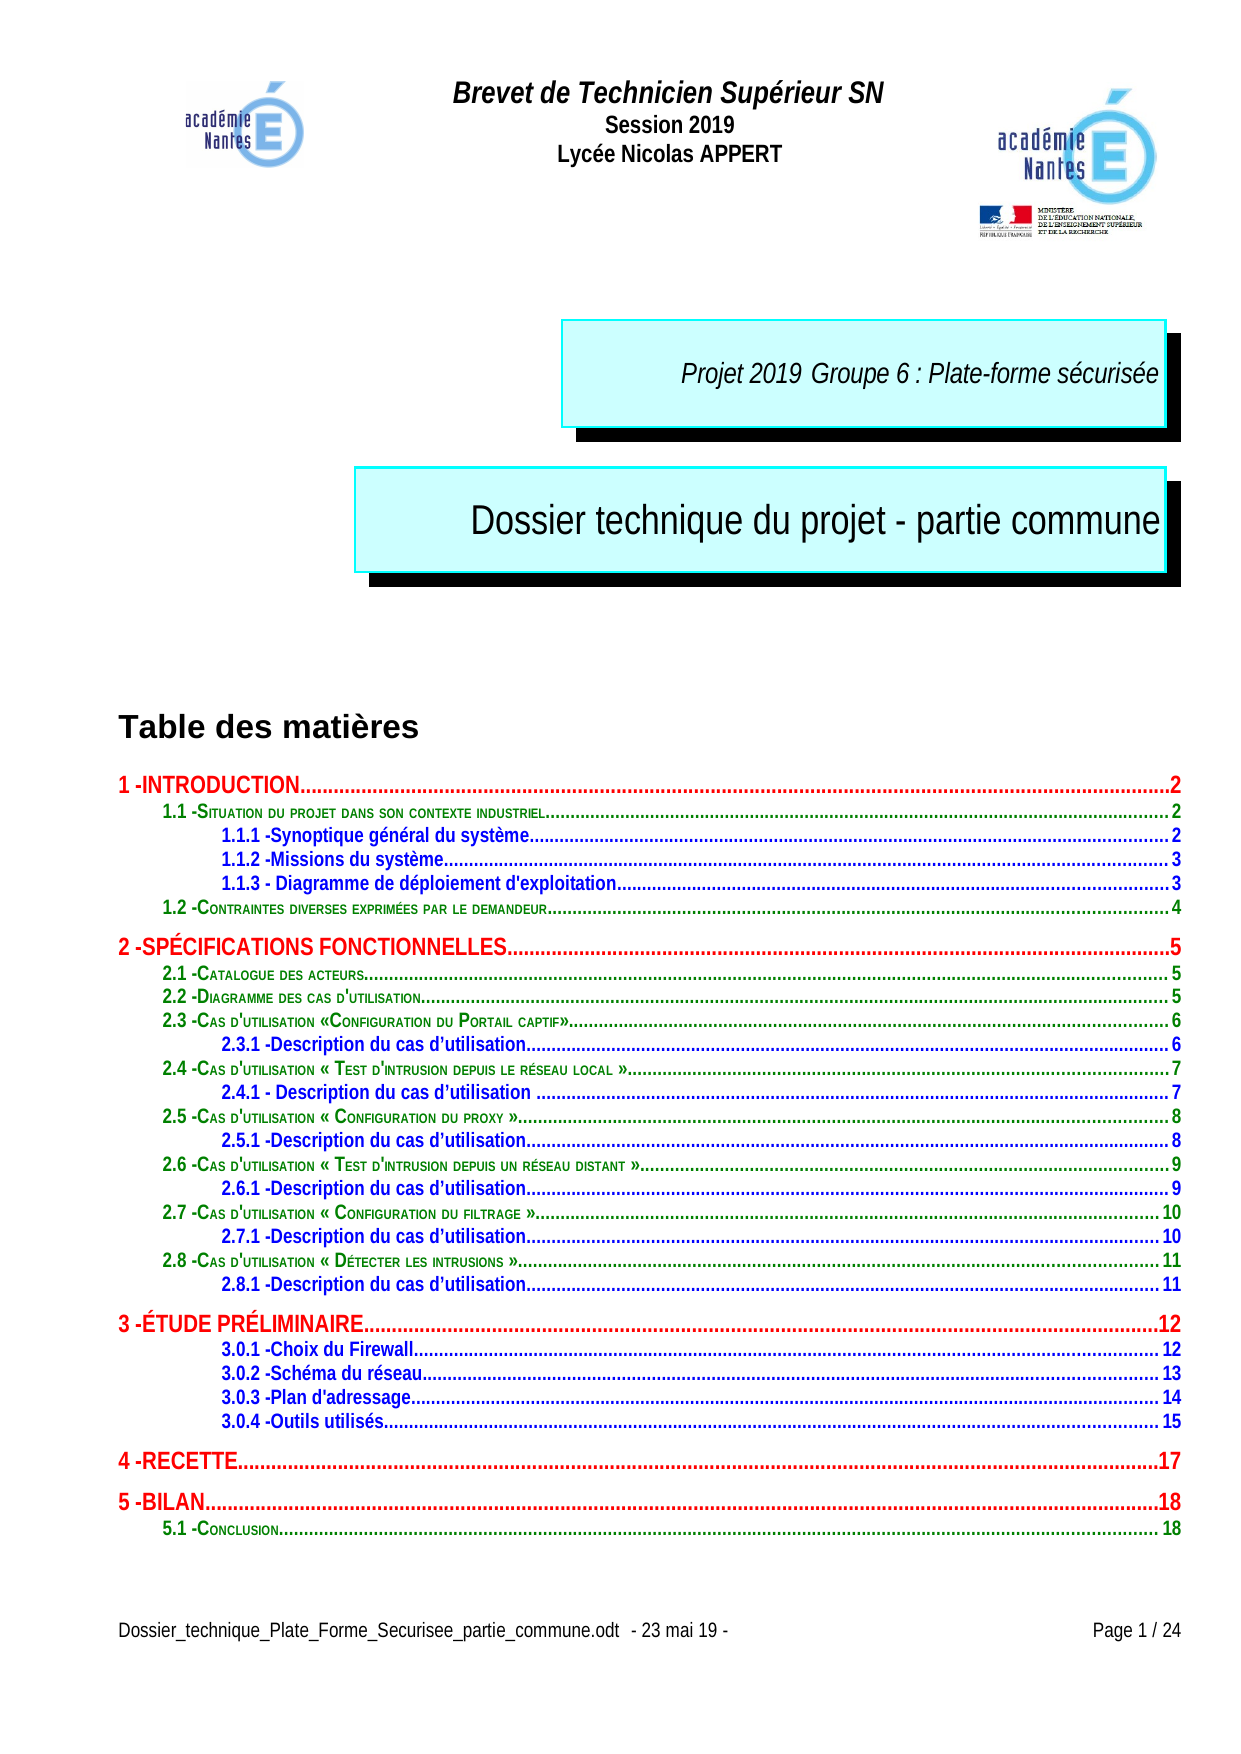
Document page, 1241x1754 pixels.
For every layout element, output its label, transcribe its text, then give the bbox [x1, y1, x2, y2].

text 2.6.1 -Description du cas d’utilisation 9 [221, 1176, 1181, 1200]
text 3.0.4 -Outils utilisés 15 [221, 1409, 1181, 1433]
picture [185, 81, 304, 168]
text 1.2 -Contraintes diverses exprimées par le demandeur 4 [162, 895, 1181, 919]
text 2.7.1 -Description du cas d’utilisation 10 [221, 1224, 1181, 1248]
text 2.3.1 -Description du cas d’utilisation 6 [221, 1032, 1181, 1056]
text 2.8.1 -Description du cas d’utilisation 11 [221, 1272, 1181, 1296]
text 1.1.3 - Diagramme de déploiement d'exploitation 3 [221, 871, 1181, 895]
text Projet 2019 Groupe 6 : Plate-forme sécurisée [563, 352, 1164, 385]
text 2.8 -Cas d'utilisation « Détecter les intrusions » 11 [162, 1248, 1181, 1272]
text 2.1 -Catalogue des acteurs 5 [162, 961, 1181, 984]
text 2.7 -Cas d'utilisation « Configuration du filtrage » 10 [162, 1200, 1181, 1224]
text 2.2 -Diagramme des cas d'utilisation 5 [162, 984, 1181, 1008]
text 1 -Introduction 2 [118, 770, 1181, 799]
text 2.3 -Cas d'utilisation «Configuration du Portail captif» 6 [162, 1008, 1181, 1032]
text 2.4.1 - Description du cas d’utilisation 7 [221, 1080, 1181, 1104]
text 1.1.2 -Missions du système 3 [221, 847, 1181, 871]
text 2.4 -Cas d'utilisation « Test d'intrusion depuis le réseau local » 7 [162, 1056, 1181, 1080]
text 3.0.3 -Plan d'adressage 14 [221, 1385, 1181, 1409]
text 3.0.1 -Choix du Firewall 12 [221, 1337, 1181, 1361]
text 1.1 -Situation du projet dans son contexte industriel 2 [162, 799, 1181, 823]
text 2.5.1 -Description du cas d’utilisation 8 [221, 1128, 1181, 1152]
text 3.0.2 -Schéma du réseau 13 [221, 1361, 1181, 1385]
text 5 -Bilan 18 [118, 1487, 1181, 1516]
text 5.1 -Conclusion 18 [162, 1516, 1181, 1540]
picture [968, 82, 1159, 242]
text 3 -Étude préliminaire 12 [118, 1308, 1181, 1337]
text 2.5 -Cas d'utilisation « Configuration du proxy » 8 [162, 1104, 1181, 1128]
text 2 -Spécifications fonctionnelles 5 [118, 932, 1181, 961]
subtitle Table des matières [118, 708, 1181, 745]
text 2.6 -Cas d'utilisation « Test d'intrusion depuis un réseau distant » 9 [162, 1152, 1181, 1176]
text 4 -Recette 17 [118, 1446, 1181, 1475]
text 1.1.1 -Synoptique général du système 2 [221, 823, 1181, 847]
text Dossier technique du projet - partie commune [356, 490, 1164, 538]
